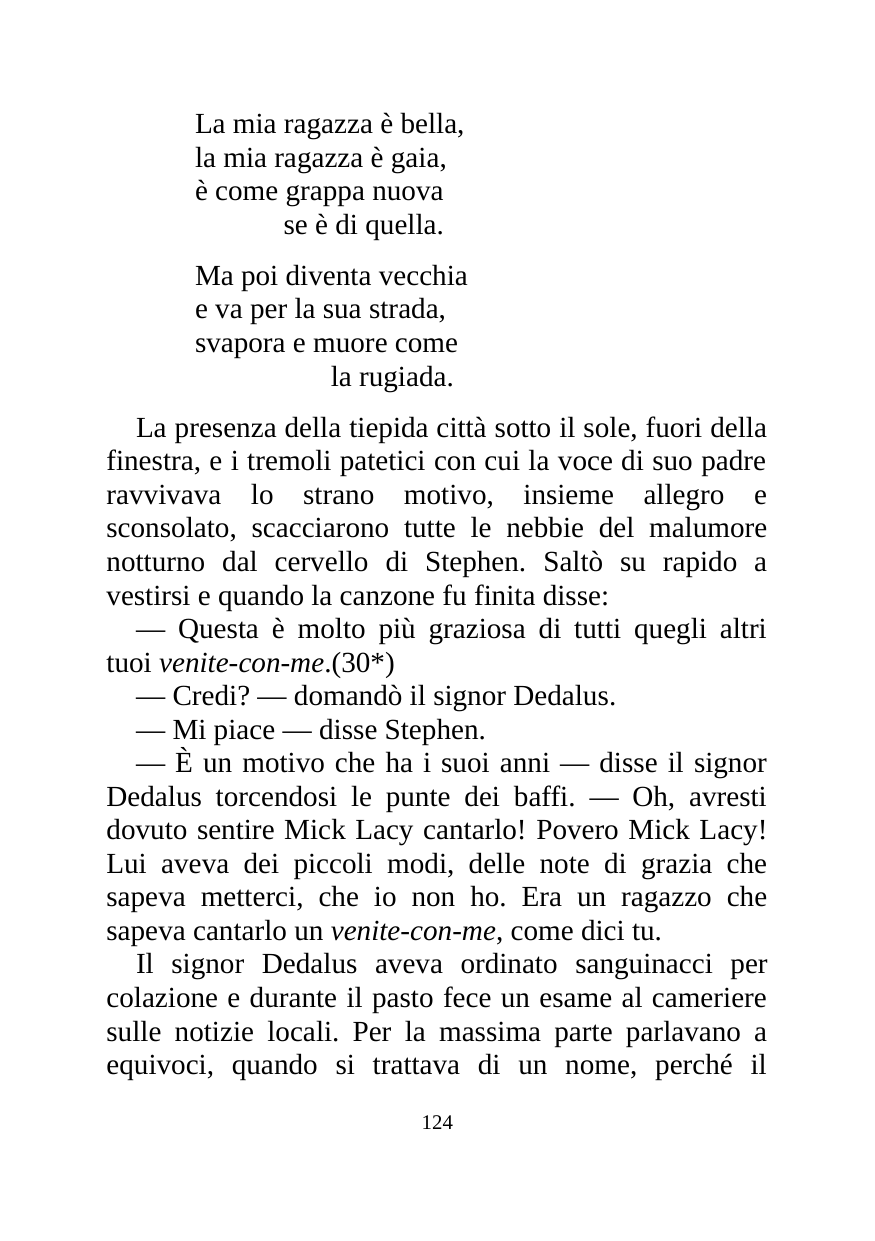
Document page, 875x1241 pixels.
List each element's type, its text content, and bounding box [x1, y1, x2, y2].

text se è di quella. [254, 207, 768, 240]
text la rugiada. [301, 359, 768, 392]
text — Mi piace — disse Stephen. [106, 712, 768, 745]
text Ma poi diventa vecchia e va per la sua strada, svapora e muore come [195, 258, 768, 359]
text Il signor Dedalus aveva ordinato sanguinacci per colazione e durante il pasto fece un esame al cameriere sulle notizie locali. Per la massima parte parlavano a equivoci, quando si trattava di un nome, perché il [106, 947, 768, 1081]
text — Credi? — domandò il signor Dedalus. [106, 678, 768, 712]
text La presenza della tiepida città sotto il sole, fuori della finestra, e i tremoli patetici con cui la voce di suo padre ravvivava lo strano motivo, insieme allegro e sconsolato, scacciarono tutte le nebbie del malumore notturno dal cervello di Stephen. Saltò su rapido a vestirsi e quando la canzone fu finita disse: [106, 410, 768, 611]
text La mia ragazza è bella, la mia ragazza è gaia, è come grappa nuova [195, 106, 768, 207]
text — Questa è molto più graziosa di tutti quegli altri tuoi venite-con-me.(30*) [106, 611, 768, 678]
text — È un motivo che ha i suoi anni — disse il signor Dedalus torcendosi le punte dei baffi. — Oh, avresti dovuto sentire Mick Lacy cantarlo! Povero Mick Lacy! Lui aveva dei piccoli modi, delle note di grazia che sapeva metterci, che io non ho. Era un ragazzo che sapeva cantarlo un venite-con-me, come dici tu. [106, 745, 768, 947]
